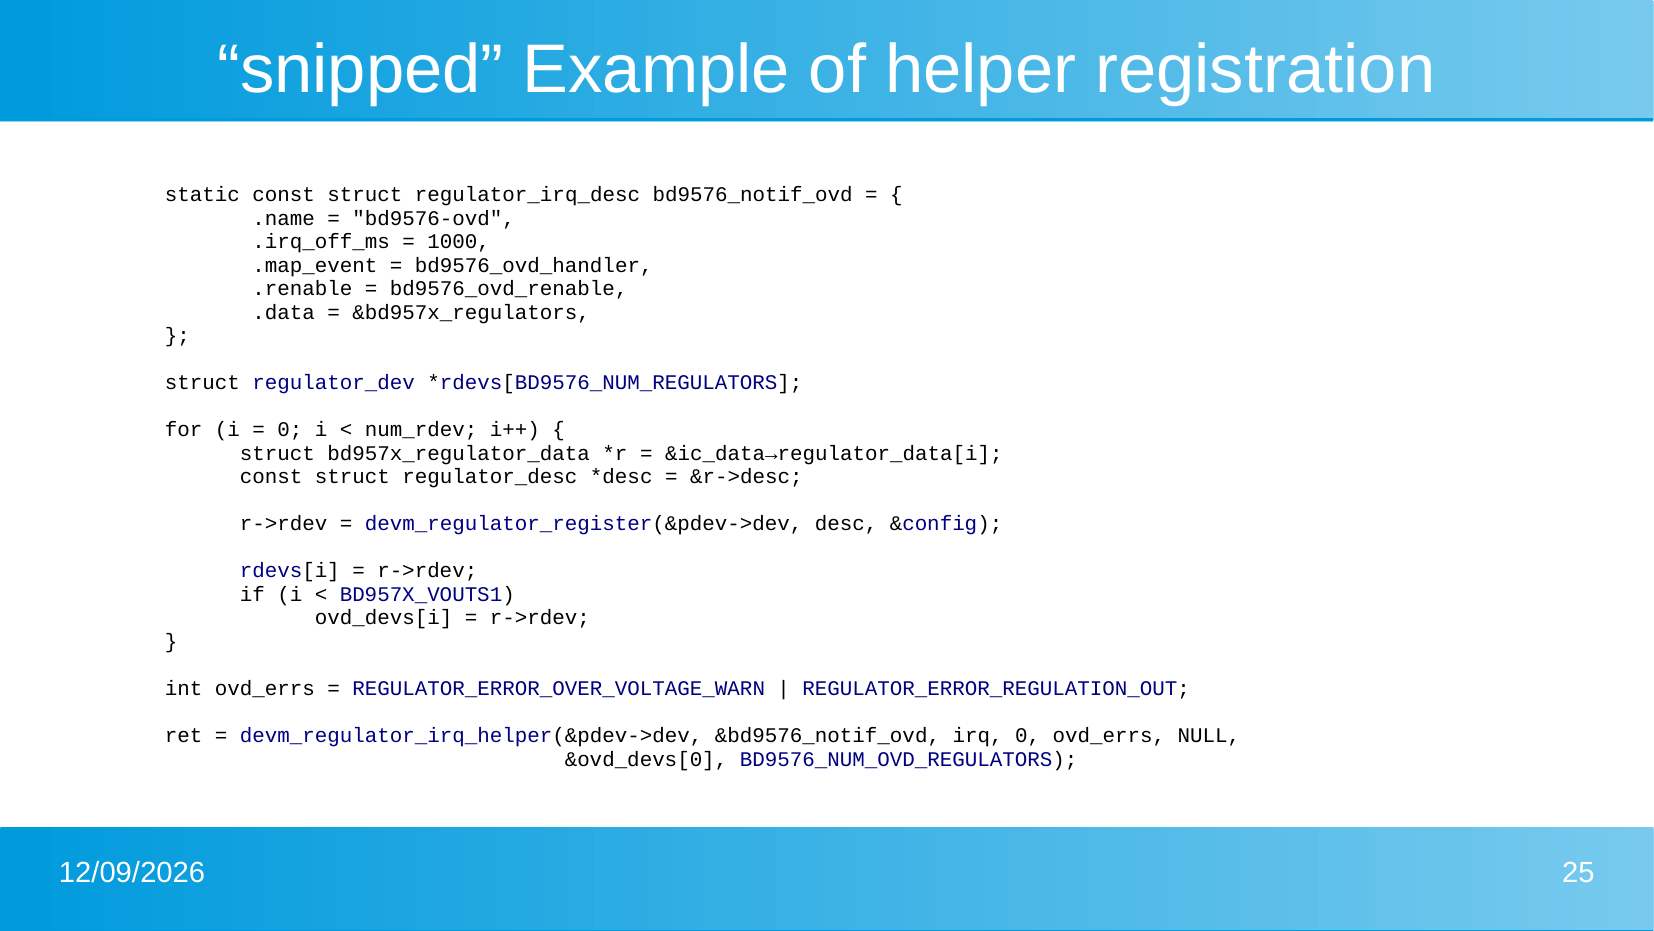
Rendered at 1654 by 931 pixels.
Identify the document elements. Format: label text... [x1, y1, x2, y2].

text_box [150, 413, 1030, 436]
text_box [280, 424, 286, 435]
list [58, 177, 1595, 768]
title “snipped” Example of helper registration [58, 29, 1595, 108]
text_box [430, 426, 436, 435]
text_box [180, 426, 186, 435]
text_box static const struct regulator_irq_desc bd9576_notif_ovd = { .name = "bd9576-ovd", .irq_off_ms = 1000, .map_event = bd9576_ovd_handler, .renable = bd9576_ovd_renable, .data = &bd957x_regulators, }; struct regulator_dev *rdevs[BD9576_NUM_REGULATORS]; for (i = 0; i < num_rdev; i++) { struct bd957x_regulator_data *r = &ic_data→regulator_data[i]; const struct regulator_desc *desc = &r->desc; r->rdev = devm_regulator_register(&pdev->dev, desc, &config); rdevs[i] = r->rdev; if (i < BD957X_VOUTS1) ovd_devs[i] = r->rdev; } int ovd_errs = REGULATOR_ERROR_OVER_VOLTAGE_WARN | REGULATOR_ERROR_REGULATION_OUT; ret = devm_regulator_irq_helper(&pdev->dev, &bd9576_notif_ovd, irq, 0, ovd_errs, NULL, &ovd_devs[0], BD9576_NUM_OVD_REGULATORS); [150, 177, 1388, 413]
